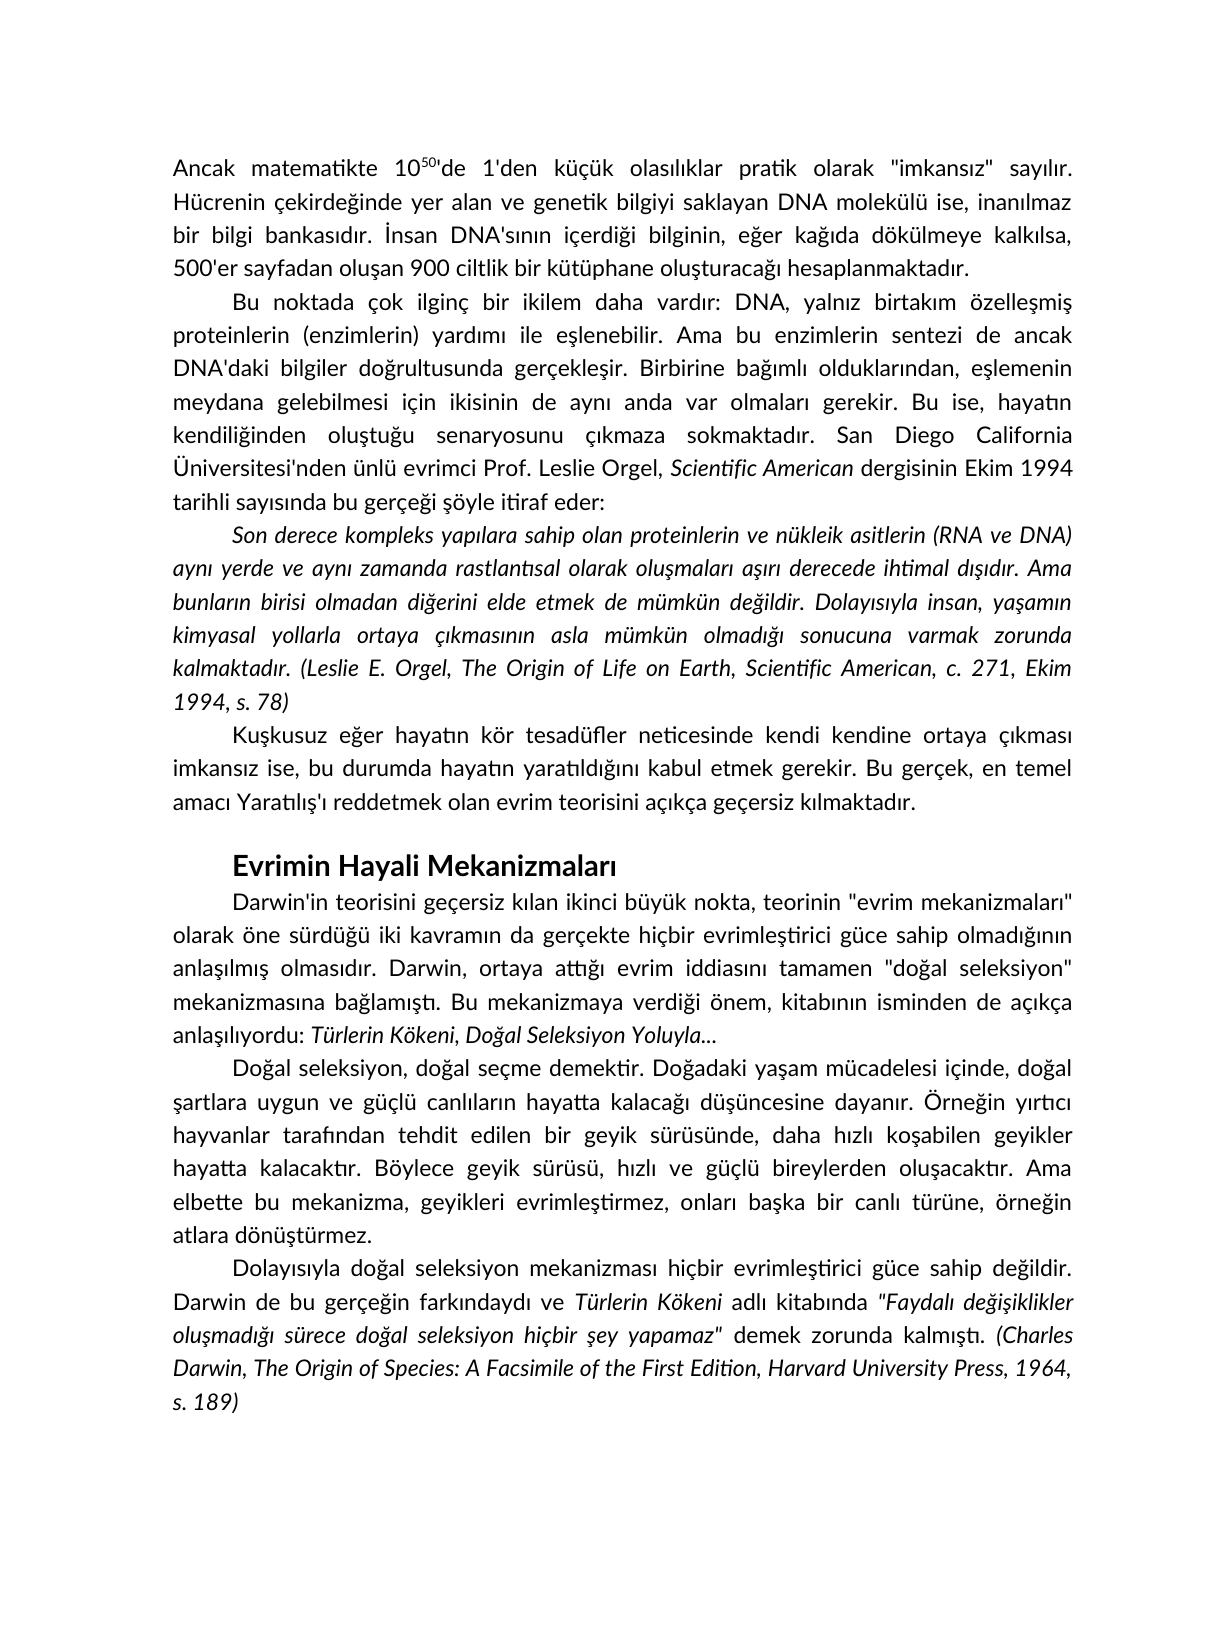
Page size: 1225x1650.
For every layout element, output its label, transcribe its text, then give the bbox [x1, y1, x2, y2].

text Kuşkusuz eğer hayatın kör tesadüfler neticesinde kendi kendine ortaya çıkması imkansız ise, bu durumda hayatın yaratıldığını kabul etmek gerekir. Bu gerçek, en temel amacı Yaratılış'ı reddetmek olan evrim teorisini açıkça geçersiz kılmaktadır. [173, 717, 1073, 817]
text Bu noktada çok ilginç bir ikilem daha vardır: DNA, yalnız birtakım özelleşmiş proteinlerin (enzimlerin) yardımı ile eşlenebilir. Ama bu enzimlerin sentezi de ancak DNA'daki bilgiler doğrultusunda gerçekleşir. Birbirine bağımlı olduklarından, eşlemenin meydana gelebilmesi için ikisinin de aynı anda var olmaları gerekir. Bu ise, hayatın kendiliğinden oluştuğu senaryosunu çıkmaza sokmaktadır. San Diego California Üniversitesi'nden ünlü evrimci Prof. Leslie Orgel, Scientific American dergisinin Ekim 1994 tarihli sayısında bu gerçeği şöyle itiraf eder: [173, 283, 1073, 517]
text Doğal seleksiyon, doğal seçme demektir. Doğadaki yaşam mücadelesi içinde, doğal şartlara uygun ve güçlü canlıların hayatta kalacağı düşüncesine dayanır. Örneğin yırtıcı hayvanlar tarafından tehdit edilen bir geyik sürüsünde, daha hızlı koşabilen geyikler hayatta kalacaktır. Böylece geyik sürüsü, hızlı ve güçlü bireylerden oluşacaktır. Ama elbette bu mekanizma, geyikleri evrimleştirmez, onları başka bir canlı türüne, örneğin atlara dönüştürmez. [173, 1050, 1073, 1250]
subtitle Evrimin Hayali Mekanizmaları [173, 850, 1073, 883]
text Ancak matematikte 1050'de 1'den küçük olasılıklar pratik olarak "imkansız" sayılır. Hücrenin çekirdeğinde yer alan ve genetik bilgiyi saklayan DNA molekülü ise, inanılmaz bir bilgi bankasıdır. İnsan DNA'sının içerdiği bilginin, eğer kağıda dökülmeye kalkılsa, 500'er sayfadan oluşan 900 ciltlik bir kütüphane oluşturacağı hesaplanmaktadır. [173, 150, 1073, 283]
text Darwin'in teorisini geçersiz kılan ikinci büyük nokta, teorinin "evrim mekanizmaları" olarak öne sürdüğü iki kavramın da gerçekte hiçbir evrimleştirici güce sahip olmadığının anlaşılmış olmasıdır. Darwin, ortaya attığı evrim iddiasını tamamen "doğal seleksiyon" mekanizmasına bağlamıştı. Bu mekanizmaya verdiği önem, kitabının isminden de açıkça anlaşılıyordu: Türlerin Kökeni, Doğal Seleksiyon Yoluyla... [173, 883, 1073, 1050]
text Dolayısıyla doğal seleksiyon mekanizması hiçbir evrimleştirici güce sahip değildir. Darwin de bu gerçeğin farkındaydı ve Türlerin Kökeni adlı kitabında "Faydalı değişiklikler oluşmadığı sürece doğal seleksiyon hiçbir şey yapamaz" demek zorunda kalmıştı. (Charles Darwin, The Origin of Species: A Facsimile of the First Edition, Harvard University Press, 1964, s. 189) [173, 1250, 1073, 1417]
text Son derece kompleks yapılara sahip olan proteinlerin ve nükleik asitlerin (RNA ve DNA) aynı yerde ve aynı zamanda rastlantısal olarak oluşmaları aşırı derecede ihtimal dışıdır. Ama bunların birisi olmadan diğerini elde etmek de mümkün değildir. Dolayısıyla insan, yaşamın kimyasal yollarla ortaya çıkmasının asla mümkün olmadığı sonucuna varmak zorunda kalmaktadır. (Leslie E. Orgel, The Origin of Life on Earth, Scientific American, c. 271, Ekim 1994, s. 78) [173, 517, 1073, 717]
